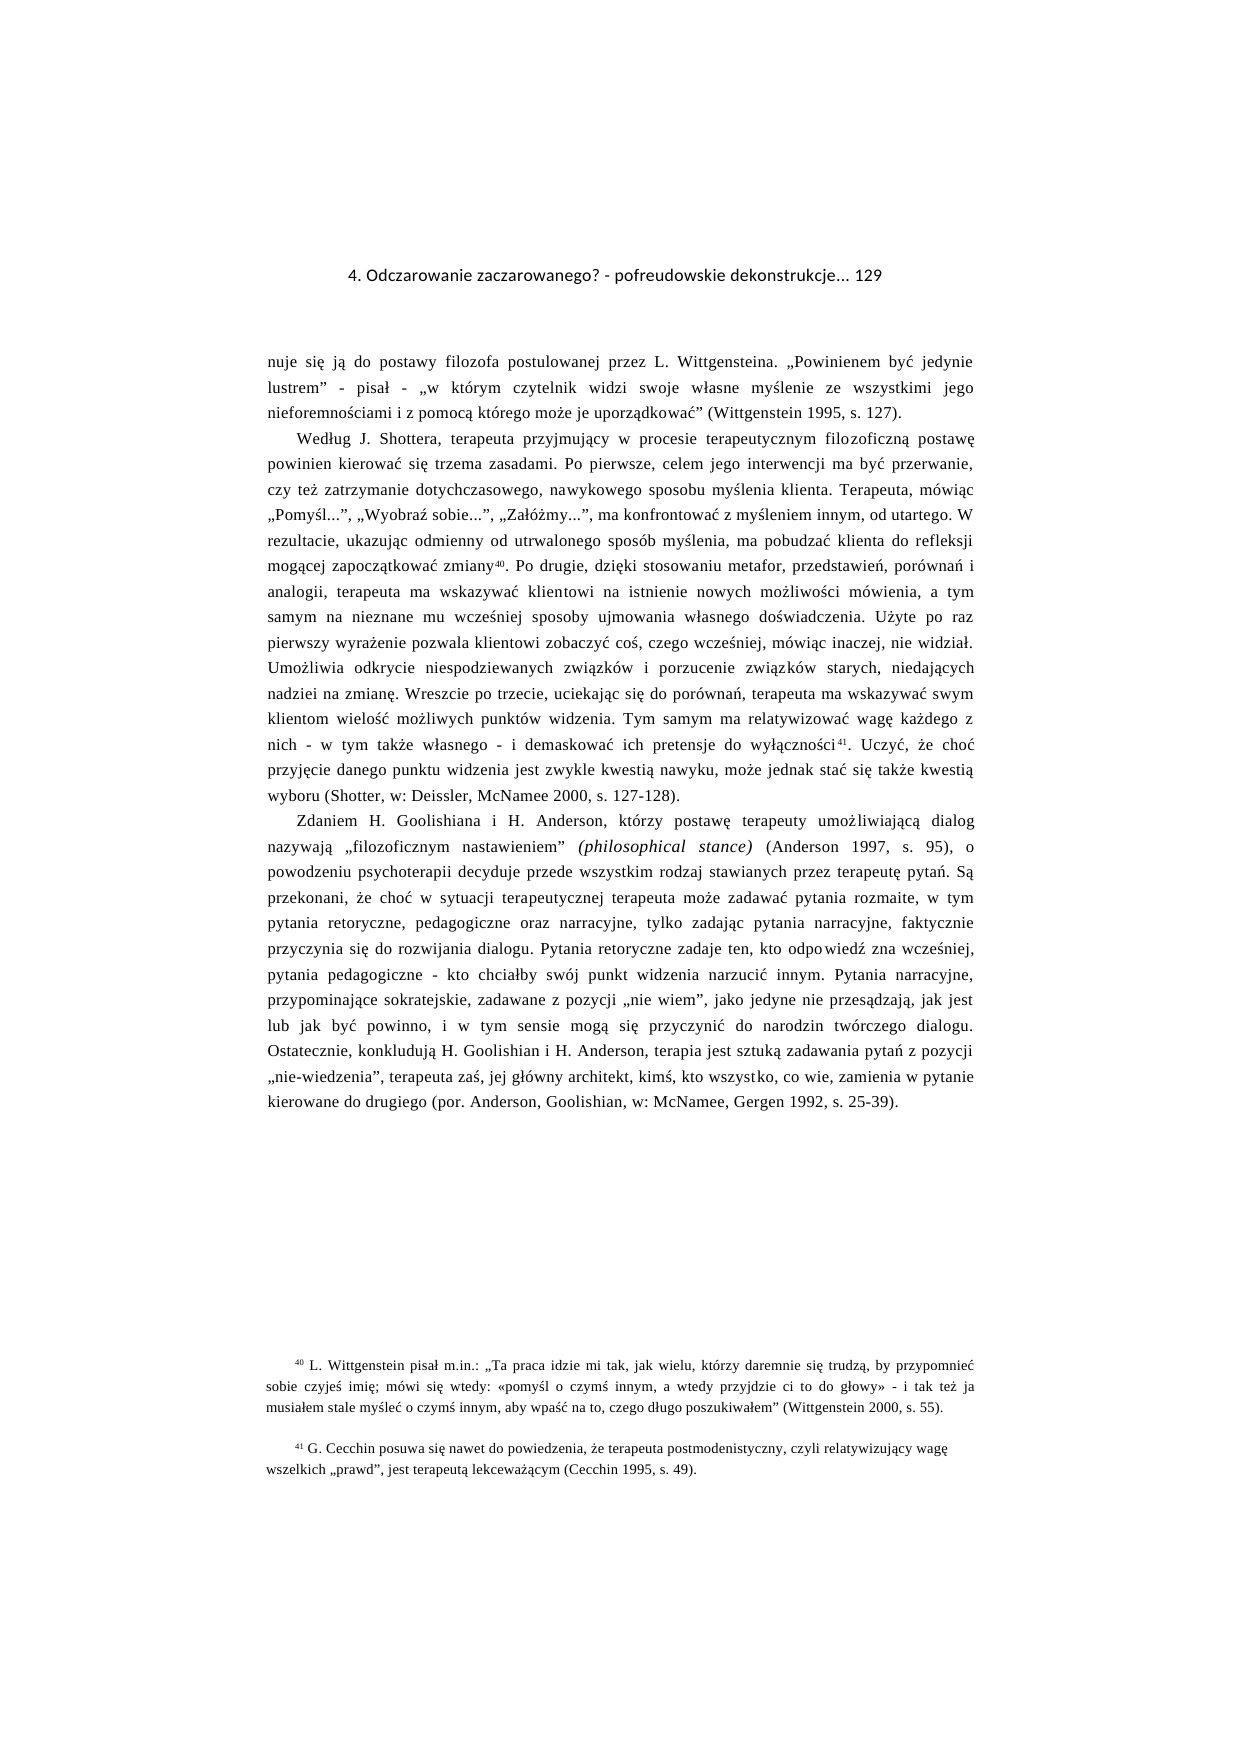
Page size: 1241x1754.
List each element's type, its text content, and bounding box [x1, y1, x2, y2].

text Zdaniem H. Goolishiana i H. Anderson, którzy postawę terapeuty umoż­liwiającą dialog nazywają „filozoficznym nastawieniem” (philosophical stance) (Anderson 1997, s. 95), o powodzeniu psychoterapii decyduje przede wszystkim rodzaj stawianych przez terapeutę pytań. Są przekonani, że choć w sytuacji tera­peutycznej terapeuta może zadawać pytania rozmaite, w tym pytania retorycz­ne, pedagogiczne oraz narracyjne, tylko zadając pytania narracyjne, faktycznie przyczynia się do rozwijania dialogu. Pytania retoryczne zadaje ten, kto odpo­wiedź zna wcześniej, pytania pedagogiczne - kto chciałby swój punkt widzenia narzucić innym. Pytania narracyjne, przypominające sokratejskie, zadawane z pozycji „nie wiem”, jako jedyne nie przesądzają, jak jest lub jak być powinno, i w tym sensie mogą się przyczynić do narodzin twórczego dialogu. Ostatecznie, konkludują H. Goolishian i H. Anderson, terapia jest sztuką zadawania pytań z pozycji „nie-wiedzenia”, terapeuta zaś, jej główny architekt, kimś, kto wszyst­ko, co wie, zamienia w pytanie kierowane do drugiego (por. Anderson, Goolis­hian, w: McNamee, Gergen 1992, s. 25-39). [267, 806, 974, 1113]
text Według J. Shottera, terapeuta przyjmujący w procesie terapeutycznym filo­zoficzną postawę powinien kierować się trzema zasadami. Po pierwsze, celem jego interwencji ma być przerwanie, czy też zatrzymanie dotychczasowego, na­wykowego sposobu myślenia klienta. Terapeuta, mówiąc „Pomyśl...”, „Wyobraź sobie...”, „Załóżmy...”, ma konfrontować z myśleniem innym, od utartego. W re­zultacie, ukazując odmienny od utrwalonego sposób myślenia, ma pobudzać klienta do refleksji mogącej zapoczątkować zmiany40. Po drugie, dzięki stosowa­niu metafor, przedstawień, porównań i analogii, terapeuta ma wskazywać klien­towi na istnienie nowych możliwości mówienia, a tym samym na nieznane mu wcześniej sposoby ujmowania własnego doświadczenia. Użyte po raz pierwszy wyrażenie pozwala klientowi zobaczyć coś, czego wcześniej, mówiąc inaczej, nie widział. Umożliwia odkrycie niespodziewanych związków i porzucenie związ­ków starych, niedających nadziei na zmianę. Wreszcie po trzecie, uciekając się do porównań, terapeuta ma wskazywać swym klientom wielość możliwych punktów widzenia. Tym samym ma relatywizować wagę każdego z nich - w tym także własnego - i demaskować ich pretensje do wyłączności41. Uczyć, że choć przyjęcie danego punktu widzenia jest zwykle kwestią nawyku, może jednak stać się także kwestią wyboru (Shotter, w: Deissler, McNamee 2000, s. 127-128). [267, 424, 974, 806]
text 4. Odczarowanie zaczarowanego? - pofreudowskie dekonstrukcje... 129 [348, 267, 977, 285]
text nuje się ją do postawy filozofa postulowanej przez L. Wittgensteina. „Powinienem być jedynie lustrem” - pisał - „w którym czytelnik widzi swoje własne myślenie ze wszystkimi jego nieforemnościami i z pomocą którego może je uporządko­wać” (Wittgenstein 1995, s. 127). [267, 347, 974, 424]
text 40 L. Wittgenstein pisał m.in.: „Ta praca idzie mi tak, jak wielu, którzy daremnie się trudzą, by przypomnieć sobie czyjeś imię; mówi się wtedy: «pomyśl o czymś innym, a wtedy przyjdzie ci to do głowy» - i tak też ja musiałem stale myśleć o czymś innym, aby wpaść na to, czego długo poszukiwałem” (Wittgenstein 2000, s. 55). [266, 1353, 976, 1416]
text 41 G. Cecchin posuwa się nawet do powiedzenia, że terapeuta postmodenistyczny, czyli relatywizujący wagę wszelkich „prawd”, jest terapeutą lekceważącym (Cecchin 1995, s. 49). [266, 1437, 976, 1479]
